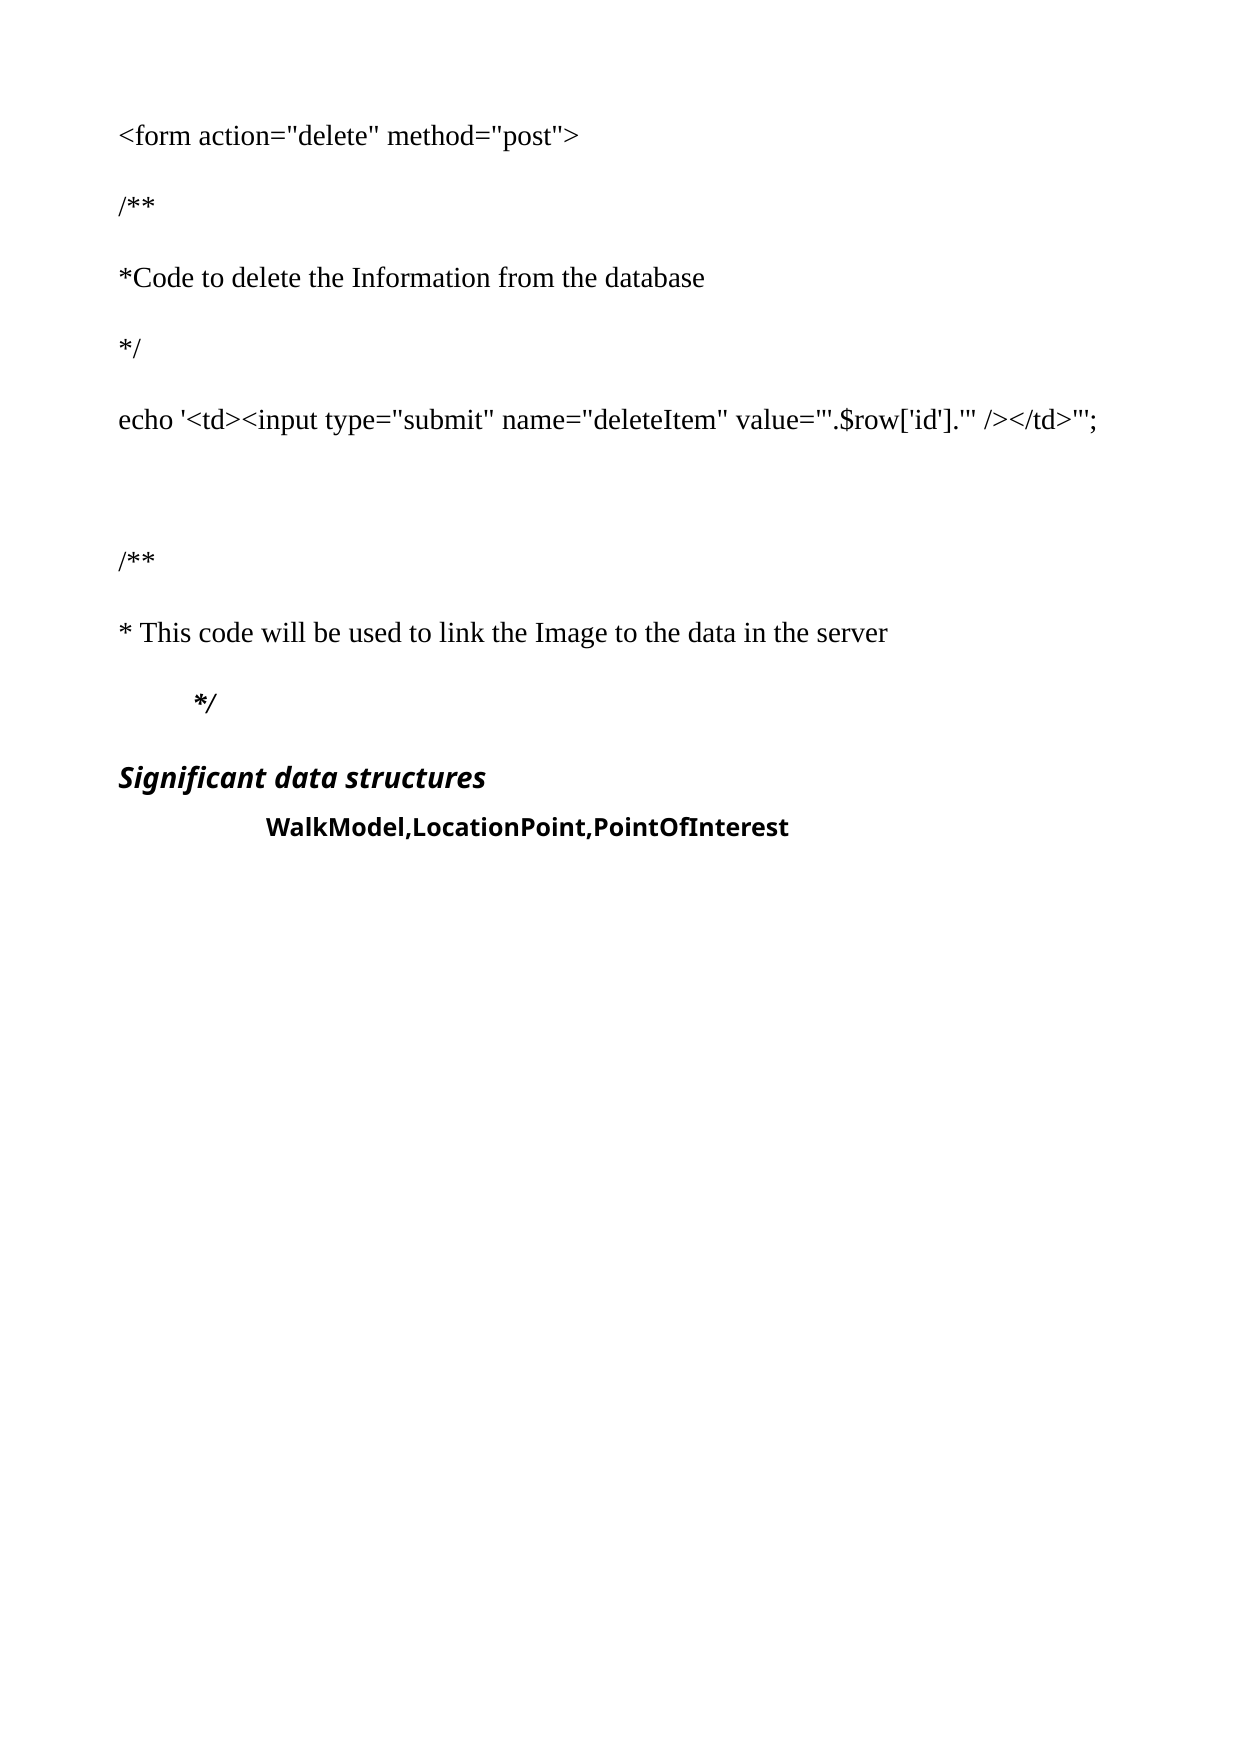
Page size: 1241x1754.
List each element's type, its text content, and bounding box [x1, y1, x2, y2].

text */ [118, 331, 1122, 365]
text * This code will be used to link the Image to the data in the server [118, 615, 1122, 649]
text /** [118, 544, 1122, 578]
text <form action="delete" method="post"> [118, 118, 1122, 152]
text */ [192, 686, 1122, 720]
text /** [118, 189, 1122, 223]
text *Code to delete the Information from the database [118, 260, 1122, 294]
text echo '<td><input type="submit" name="deleteItem" value="'.$row['id'].'" /></td>"'; [118, 402, 1122, 436]
text WalkModel,LocationPoint,PointOfInterest [192, 810, 1122, 844]
subtitle Significant data structures [118, 757, 1122, 797]
